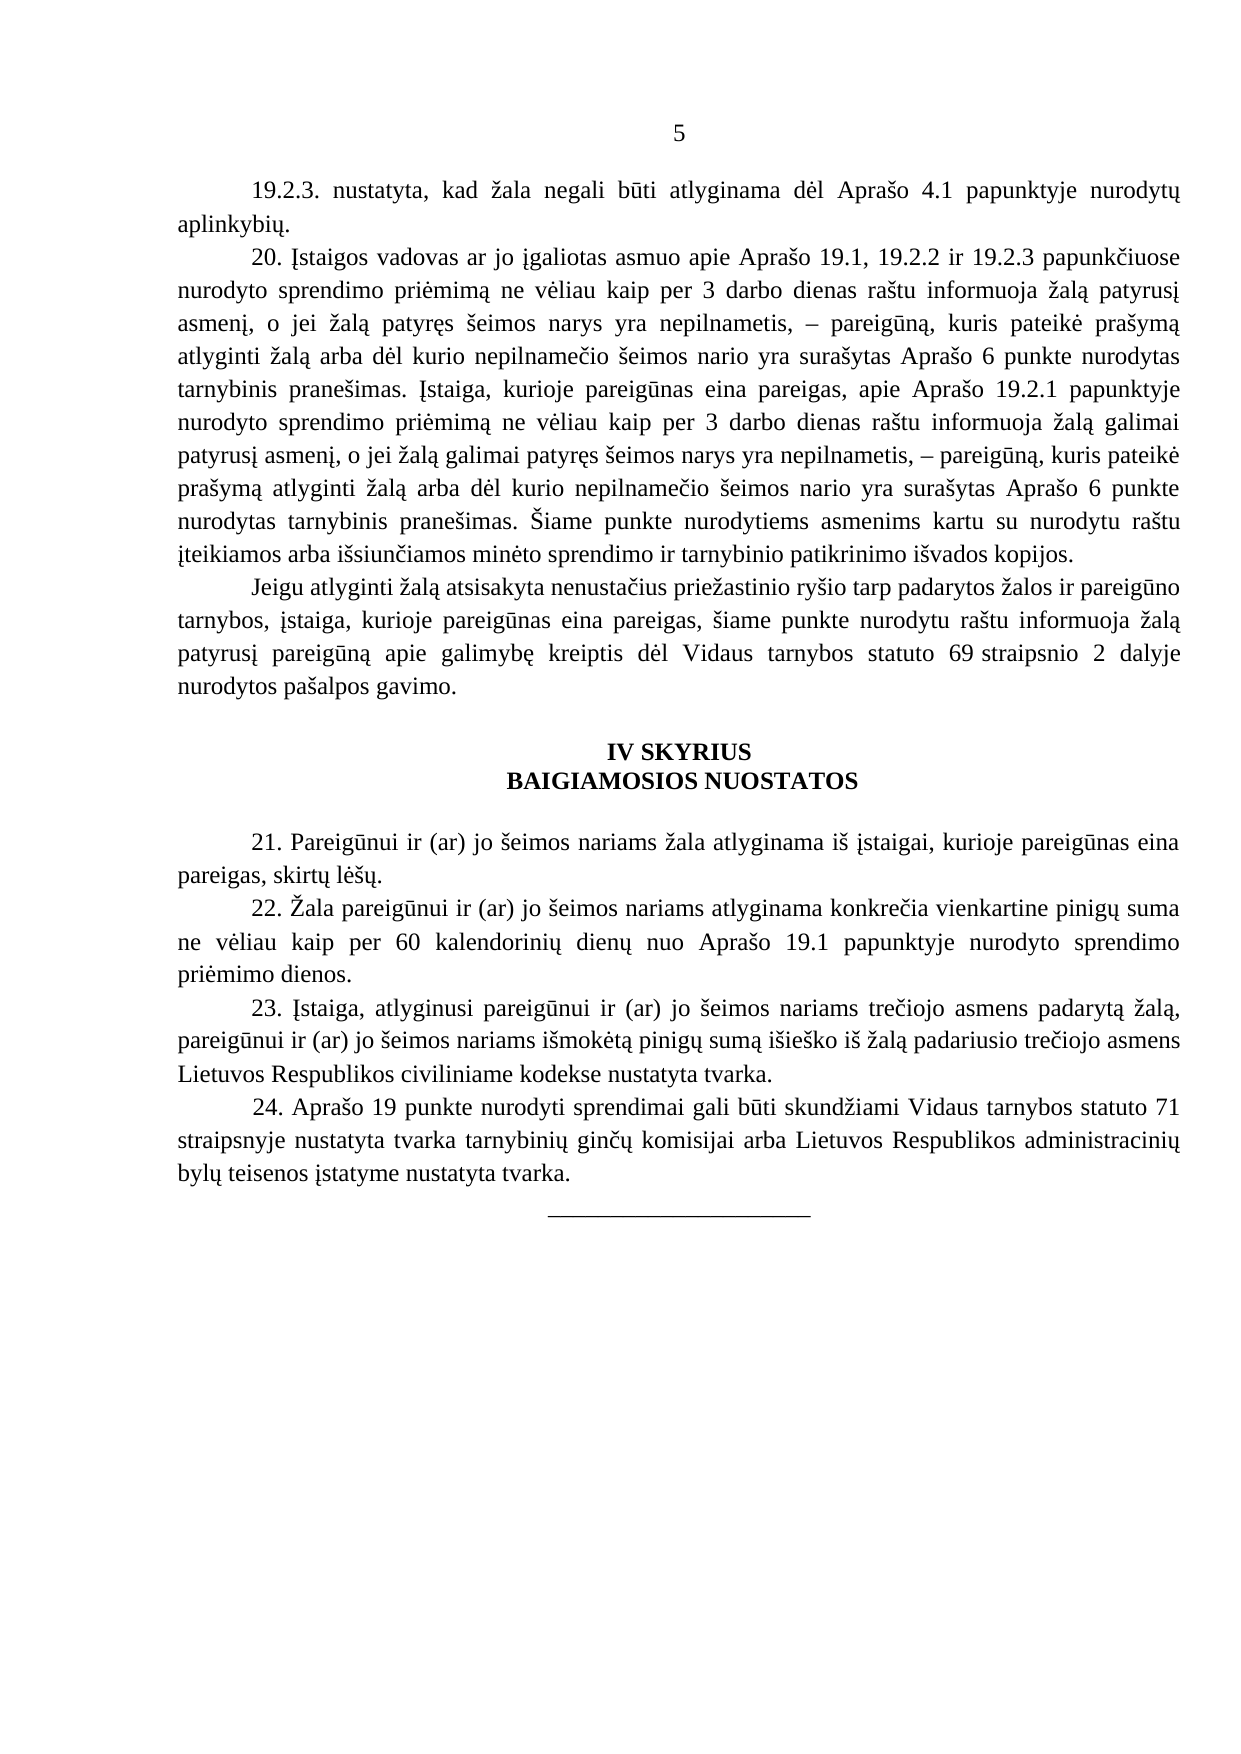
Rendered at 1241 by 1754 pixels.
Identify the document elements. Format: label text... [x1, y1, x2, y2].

text BAIGIAMOSIOS NUOSTATOS [177, 766, 1181, 794]
text IV SKYRIUS [177, 737, 1181, 766]
text 24. Aprašo 19 punkte nurodyti sprendimai gali būti skundžiami Vidaus tarnybos statuto 71 straipsnyje nustatyta tvarka tarnybinių ginčų komisijai arba Lietuvos Respublikos administracinių bylų teisenos įstatyme nustatyta tvarka. [177, 1092, 1181, 1186]
text 21. Pareigūnui ir (ar) jo šeimos nariams žala atlyginama iš įstaigai, kurioje pareigūnas eina pareigas, skirtų lėšų. [177, 827, 1181, 889]
text 23. Įstaiga, atlyginusi pareigūnui ir (ar) jo šeimos nariams trečiojo asmens padarytą žalą, pareigūnui ir (ar) jo šeimos nariams išmokėtą pinigų sumą išieško iš žalą padariusio trečiojo asmens Lietuvos Respublikos civiliniame kodekse nustatyta tvarka. [177, 993, 1181, 1087]
text 20. Įstaigos vadovas ar jo įgaliotas asmuo apie Aprašo 19.1, 19.2.2 ir 19.2.3 papunkčiuose nurodyto sprendimo priėmimą ne vėliau kaip per 3 darbo dienas raštu informuoja žalą patyrusį asmenį, o jei žalą patyręs šeimos narys yra nepilnametis, – pareigūną, kuris pateikė prašymą atlyginti žalą arba dėl kurio nepilnamečio šeimos nario yra surašytas Aprašo 6 punkte nurodytas tarnybinis pranešimas. Įstaiga, kurioje pareigūnas eina pareigas, apie Aprašo 19.2.1 papunktyje nurodyto sprendimo priėmimą ne vėliau kaip per 3 darbo dienas raštu informuoja žalą galimai patyrusį asmenį, o jei žalą galimai patyręs šeimos narys yra nepilnametis, – pareigūną, kuris pateikė prašymą atlyginti žalą arba dėl kurio nepilnamečio šeimos nario yra surašytas Aprašo 6 punkte nurodytas tarnybinis pranešimas. Šiame punkte nurodytiems asmenims kartu su nurodytu raštu įteikiamos arba išsiunčiamos minėto sprendimo ir tarnybinio patikrinimo išvados kopijos. [177, 242, 1181, 568]
text Jeigu atlyginti žalą atsisakyta nenustačius priežastinio ryšio tarp padarytos žalos ir pareigūno tarnybos, įstaiga, kurioje pareigūnas eina pareigas, šiame punkte nurodytu raštu informuoja žalą patyrusį pareigūną apie galimybę kreiptis dėl Vidaus tarnybos statuto 69 straipsnio 2 dalyje nurodytos pašalpos gavimo. [177, 572, 1181, 700]
text 22. Žala pareigūnui ir (ar) jo šeimos nariams atlyginama konkrečia vienkartine pinigų suma ne vėliau kaip per 60 kalendorinių dienų nuo Aprašo 19.1 papunktyje nurodyto sprendimo priėmimo dienos. [177, 893, 1181, 988]
text 19.2.3. nustatyta, kad žala negali būti atlyginama dėl Aprašo 4.1 papunktyje nurodytų aplinkybių. [177, 176, 1181, 237]
text _____________________ [177, 1191, 1181, 1219]
